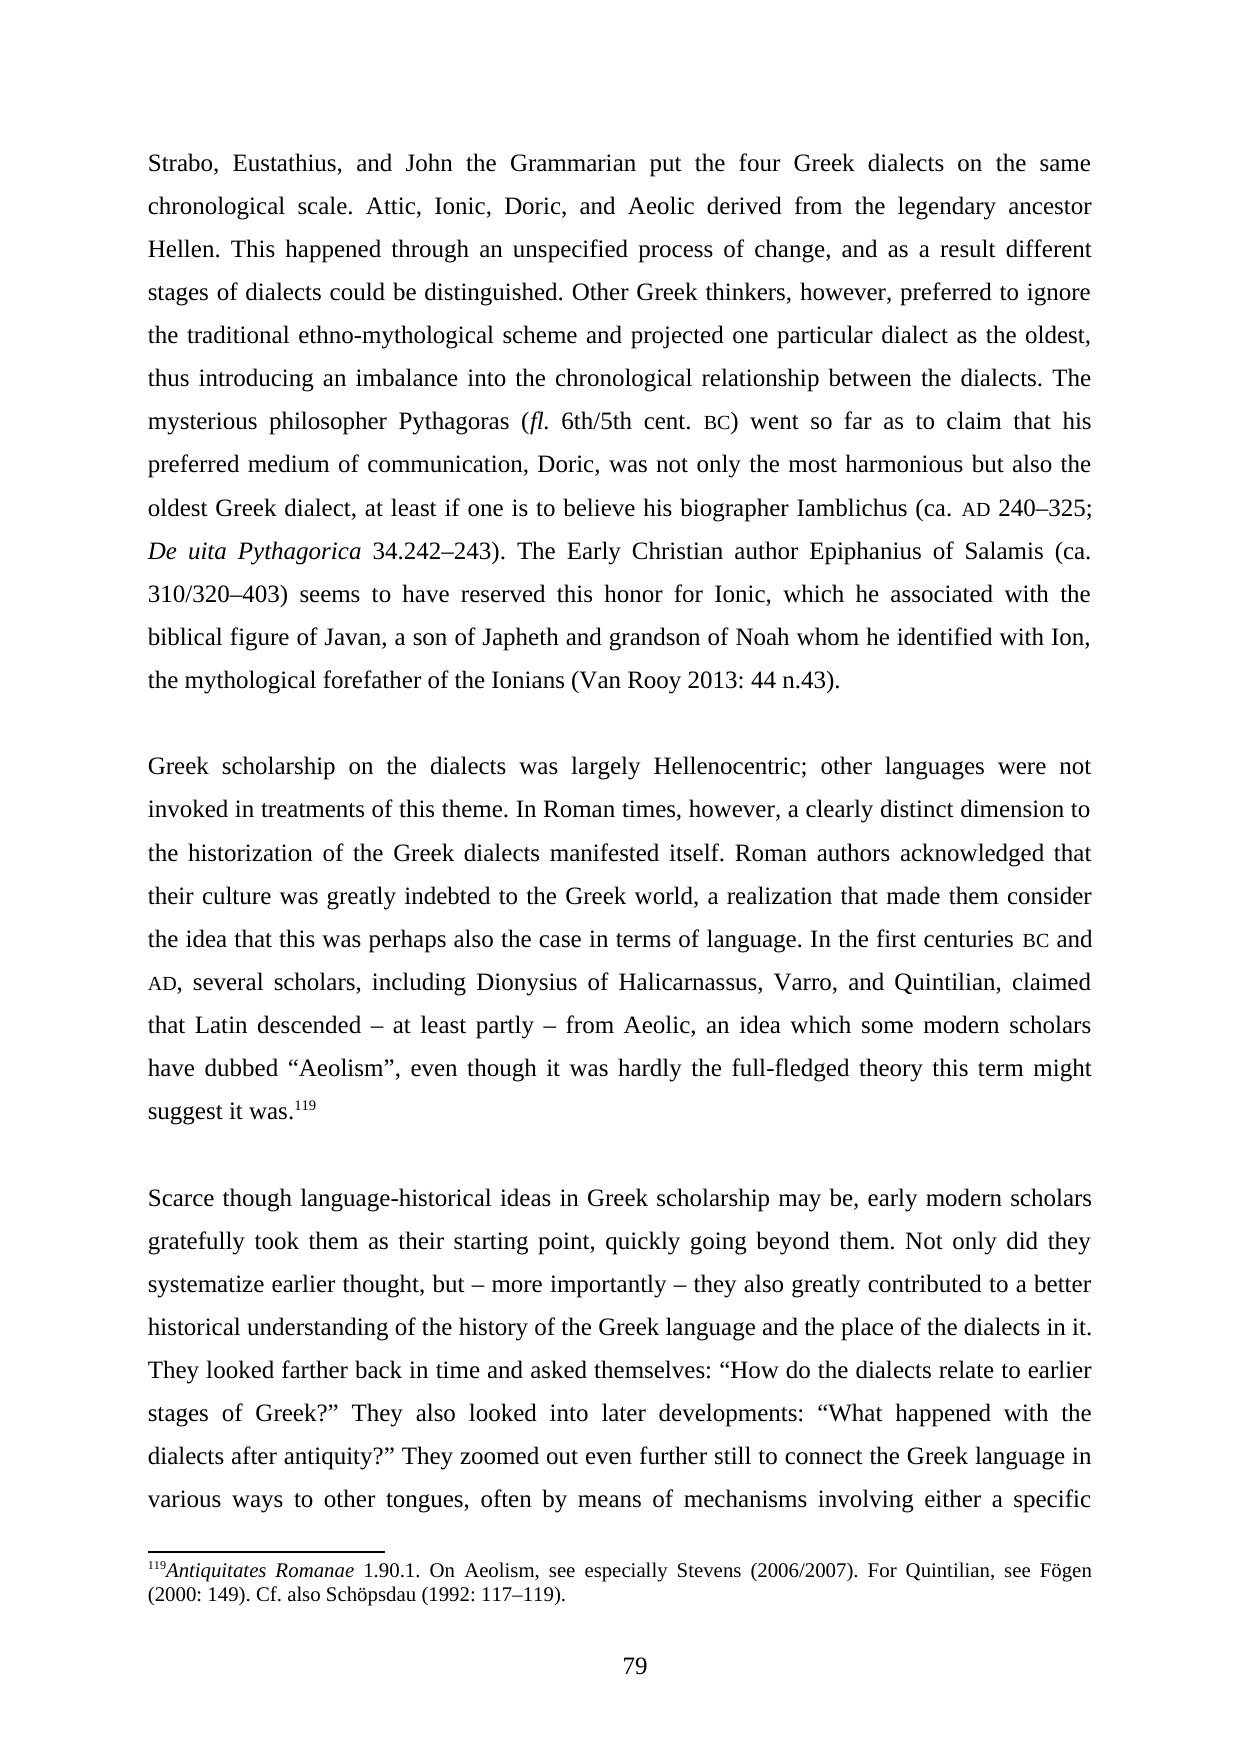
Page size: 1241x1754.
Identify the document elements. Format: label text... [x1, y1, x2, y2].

text Strabo, Eustathius, and John the Grammarian put the four Greek dialects on the same chronological scale. Attic, Ionic, Doric, and Aeolic derived from the legendary ancestor Hellen. This happened through an unspecified process of change, and as a result different stages of dialects could be distinguished. Other Greek thinkers, however, preferred to ignore the traditional ethno-mythological scheme and projected one particular dialect as the oldest, thus introducing an imbalance into the chronological relationship between the dialects. The mysterious philosopher Pythagoras (fl. 6th/5th cent. bc) went so far as to claim that his preferred medium of communication, Doric, was not only the most harmonious but also the oldest Greek dialect, at least if one is to believe his biographer Iamblichus (ca. ad 240–325; De uita Pythagorica 34.242–243). The Early Christian author Epiphanius of Salamis (ca. 310/320–403) seems to have reserved this honor for Ionic, which he associated with the biblical figure of Javan, a son of Japheth and grandson of Noah whom he identified with Ion, the mythological forefather of the Ionians (Van Rooy 2013: 44 n.43). [148, 148, 1093, 694]
text Greek scholarship on the dialects was largely Hellenocentric; other languages were not invoked in treatments of this theme. In Roman times, however, a clearly distinct dimension to the historization of the Greek dialects manifested itself. Roman authors acknowledged that their culture was greatly indebted to the Greek world, a realization that made them consider the idea that this was perhaps also the case in terms of language. In the first centuries bc and ad, several scholars, including Dionysius of Halicarnassus, Varro, and Quintilian, claimed that Latin descended – at least partly – from Aeolic, an idea which some modern scholars have dubbed “Aeolism”, even though it was hardly the full-fledged theory this term might suggest it was. [148, 751, 1093, 1125]
text Antiquitates Romanae 1.90.1. On Aeolism, see especially Stevens (2006/2007). For Quintilian, see Fögen (2000: 149). Cf. also Schöpsdau (1992: 117–119). [148, 1558, 1093, 1606]
text Scarce though language-historical ideas in Greek scholarship may be, early modern scholars gratefully took them as their starting point, quickly going beyond them. Not only did they systematize earlier thought, but – more importantly – they also greatly contributed to a better historical understanding of the history of the Greek language and the place of the dialects in it. They looked farther back in time and asked themselves: “How do the dialects relate to earlier stages of Greek?” They also looked into later developments: “What happened with the dialects after antiquity?” They zoomed out even further still to connect the Greek language in various ways to other tongues, often by means of mechanisms involving either a specific [148, 1183, 1093, 1513]
